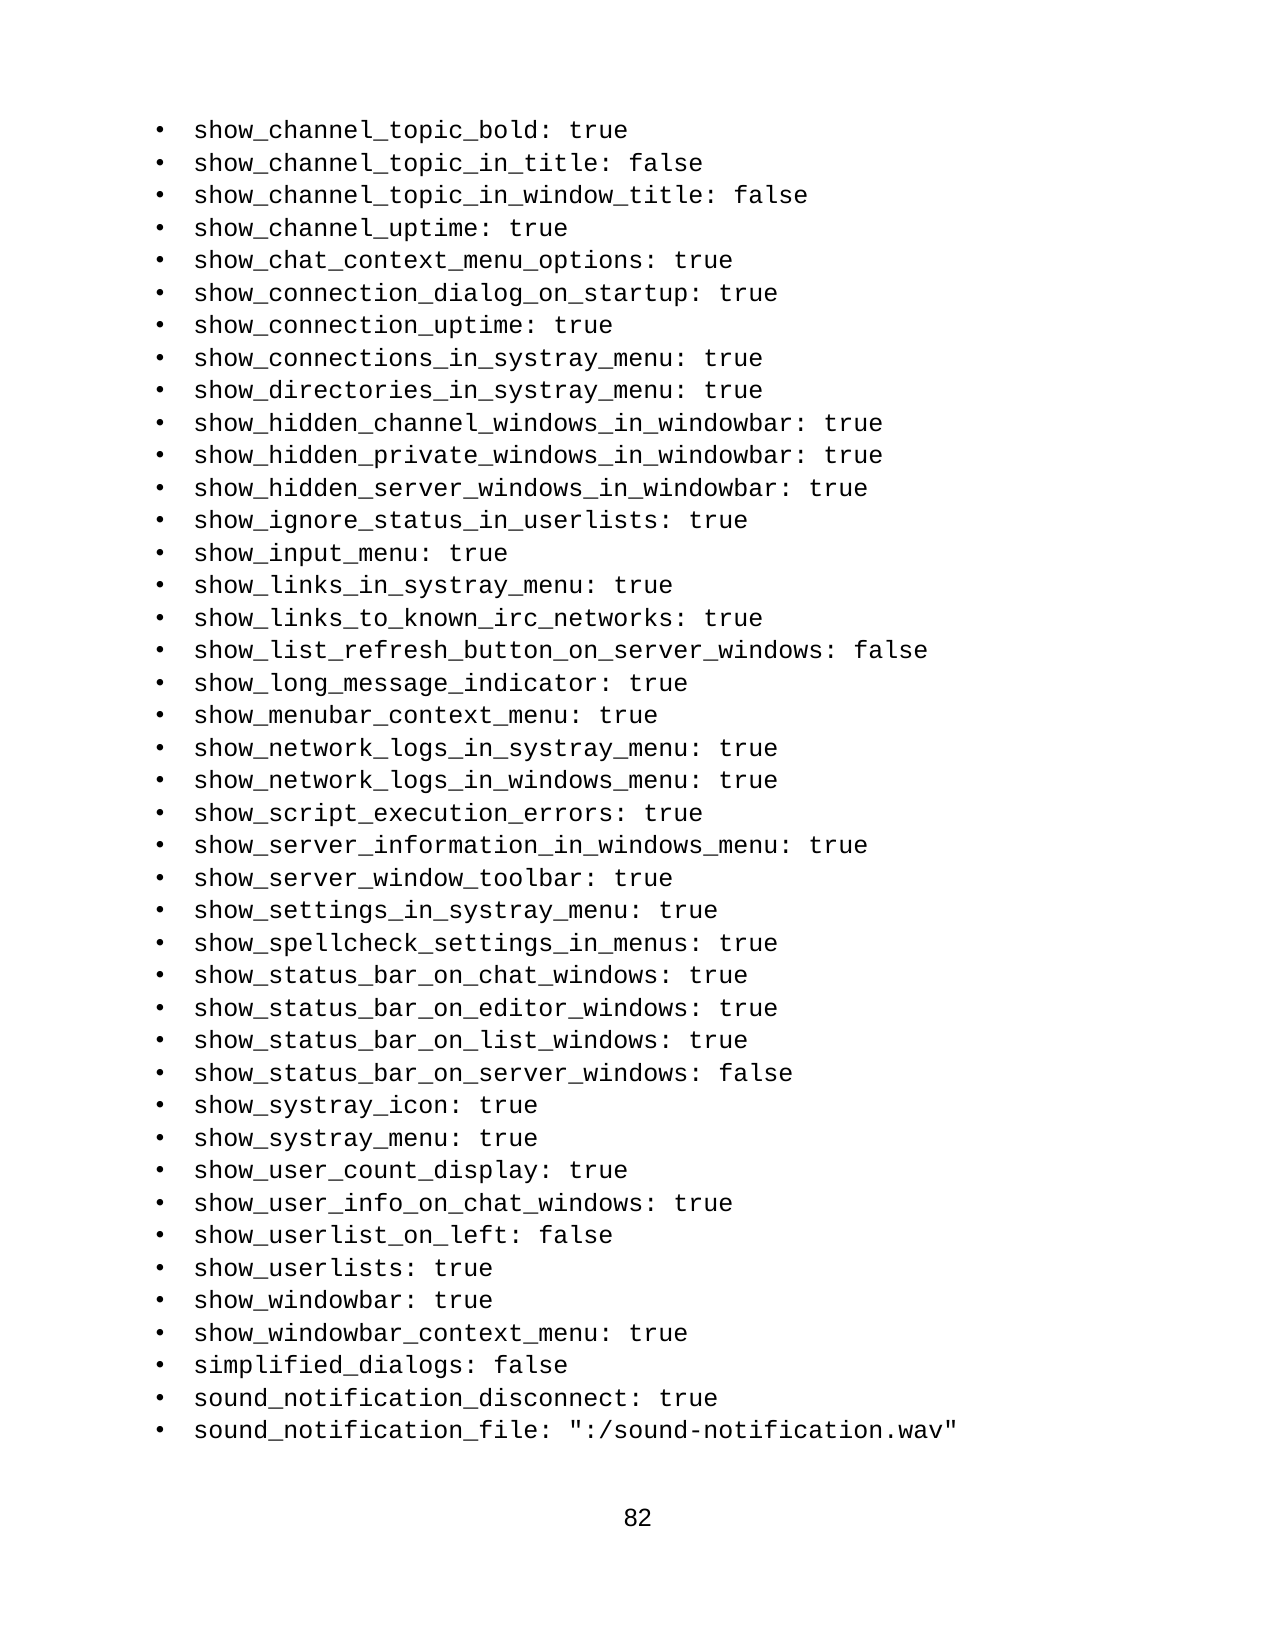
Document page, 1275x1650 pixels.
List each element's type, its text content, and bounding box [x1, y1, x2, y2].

list show_channel_topic_bold: true [156, 118, 1157, 146]
list show_user_count_display: true [156, 1158, 1157, 1186]
list show_systray_icon: true [156, 1093, 1157, 1121]
list show_links_in_systray_menu: true [156, 573, 1157, 601]
list show_input_menu: true [156, 541, 1157, 569]
list show_list_refresh_button_on_server_windows: false [156, 638, 1157, 666]
list show_windowbar: true [156, 1288, 1157, 1316]
list show_network_logs_in_systray_menu: true [156, 736, 1157, 764]
list show_hidden_server_windows_in_windowbar: true [156, 476, 1157, 504]
list show_script_execution_errors: true [156, 801, 1157, 829]
list sound_notification_file: ":/sound-notification.wav" [156, 1418, 1157, 1446]
list show_network_logs_in_windows_menu: true [156, 768, 1157, 796]
list show_systray_menu: true [156, 1126, 1157, 1154]
list show_connection_dialog_on_startup: true [156, 281, 1157, 309]
list show_server_window_toolbar: true [156, 866, 1157, 894]
list show_chat_context_menu_options: true [156, 248, 1157, 276]
list simplified_dialogs: false [156, 1353, 1157, 1381]
list show_long_message_indicator: true [156, 671, 1157, 699]
list show_connections_in_systray_menu: true [156, 346, 1157, 374]
list show_menubar_context_menu: true [156, 703, 1157, 731]
list show_directories_in_systray_menu: true [156, 378, 1157, 406]
list show_channel_topic_in_title: false [156, 151, 1157, 179]
list show_spellcheck_settings_in_menus: true [156, 931, 1157, 959]
list sound_notification_disconnect: true [156, 1386, 1157, 1414]
list show_status_bar_on_editor_windows: true [156, 996, 1157, 1024]
list show_channel_topic_in_window_title: false [156, 183, 1157, 211]
list show_status_bar_on_chat_windows: true [156, 963, 1157, 991]
list show_links_to_known_irc_networks: true [156, 606, 1157, 634]
list show_windowbar_context_menu: true [156, 1321, 1157, 1349]
list show_connection_uptime: true [156, 313, 1157, 341]
list show_status_bar_on_server_windows: false [156, 1061, 1157, 1089]
list show_hidden_private_windows_in_windowbar: true [156, 443, 1157, 471]
list show_userlists: true [156, 1256, 1157, 1284]
list show_hidden_channel_windows_in_windowbar: true [156, 411, 1157, 439]
list show_settings_in_systray_menu: true [156, 898, 1157, 926]
list show_status_bar_on_list_windows: true [156, 1028, 1157, 1056]
list show_ignore_status_in_userlists: true [156, 508, 1157, 536]
list show_user_info_on_chat_windows: true [156, 1191, 1157, 1219]
list show_server_information_in_windows_menu: true [156, 833, 1157, 861]
list show_userlist_on_left: false [156, 1223, 1157, 1251]
list show_channel_uptime: true [156, 216, 1157, 244]
